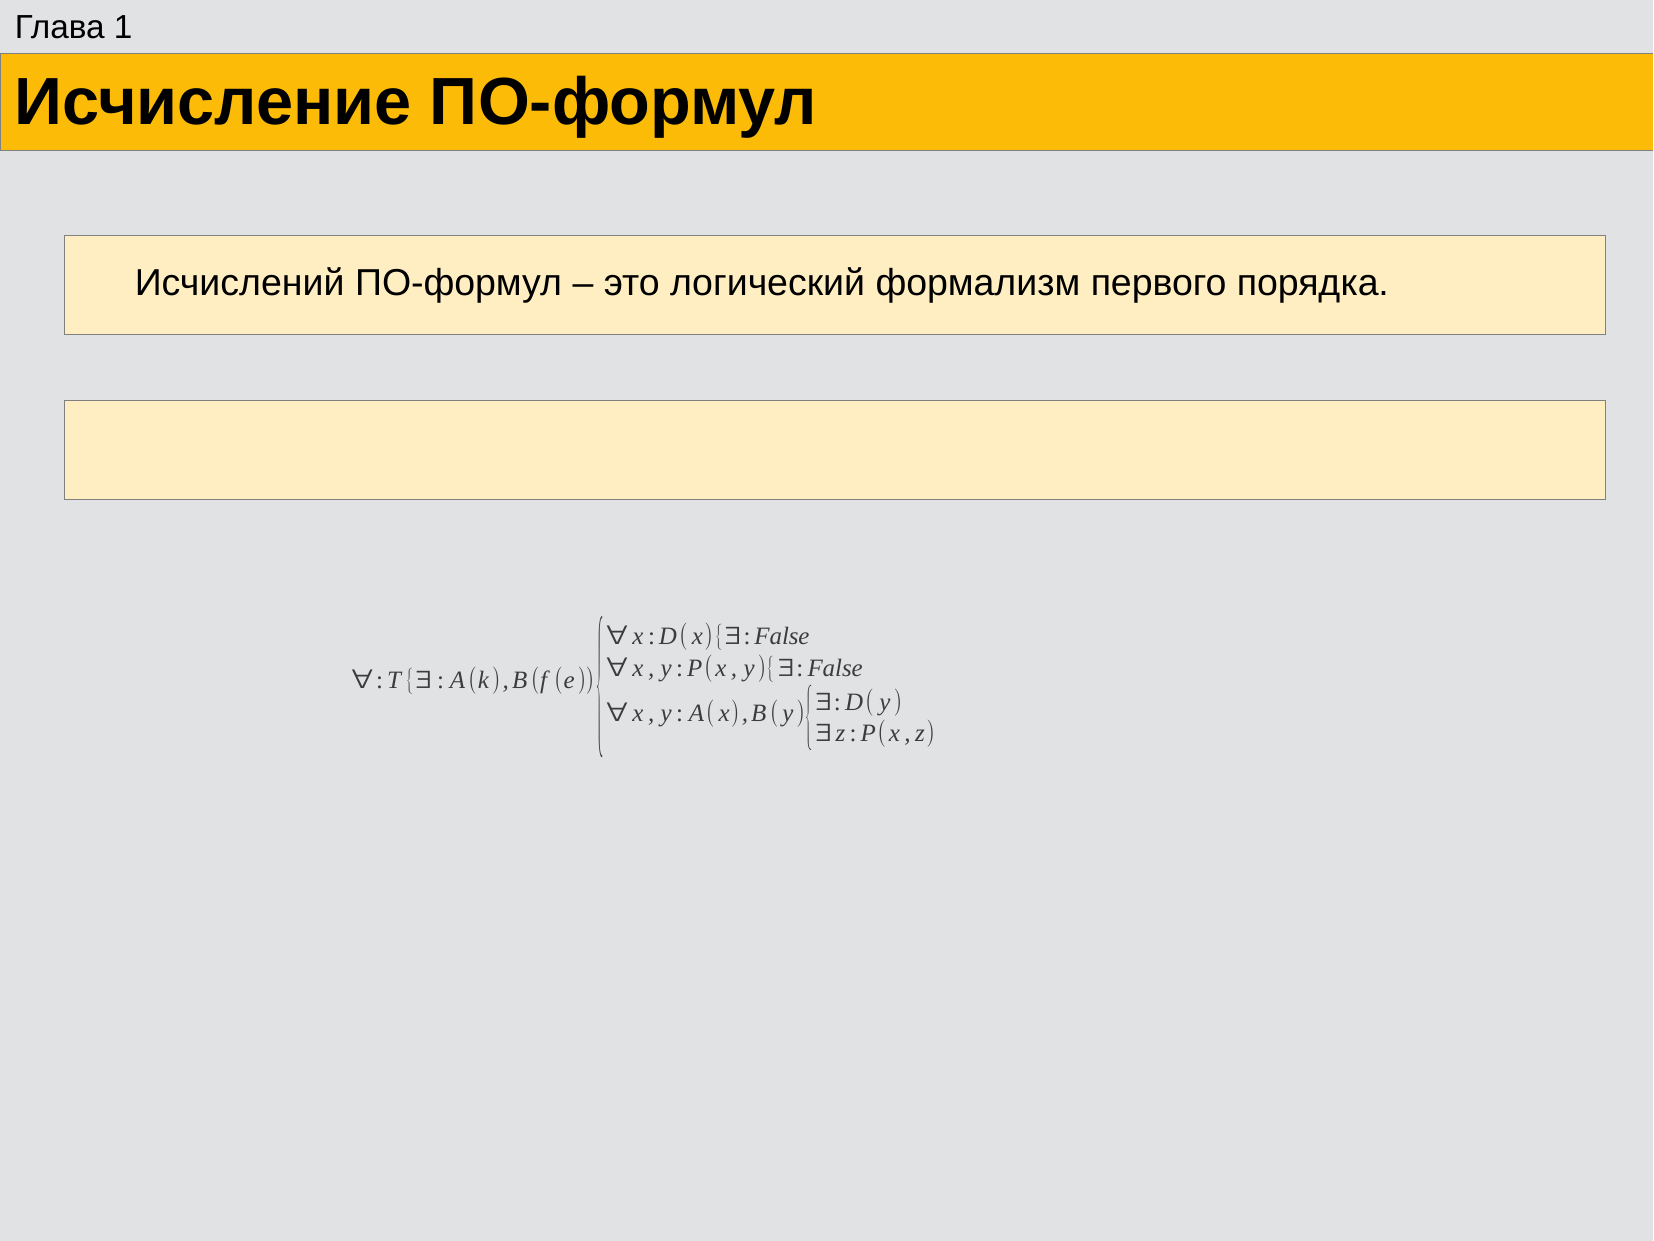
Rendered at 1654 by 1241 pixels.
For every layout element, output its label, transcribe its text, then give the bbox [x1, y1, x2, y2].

text_box [64, 235, 1606, 335]
text_box Исчисление ПО-формул [0, 53, 1653, 151]
text_box Исчислений ПО-формул – это логический формализм первого порядка. [120, 254, 1406, 312]
text_box Глава 1 [0, 1, 148, 54]
chart [345, 594, 943, 759]
text_box [64, 400, 1606, 500]
